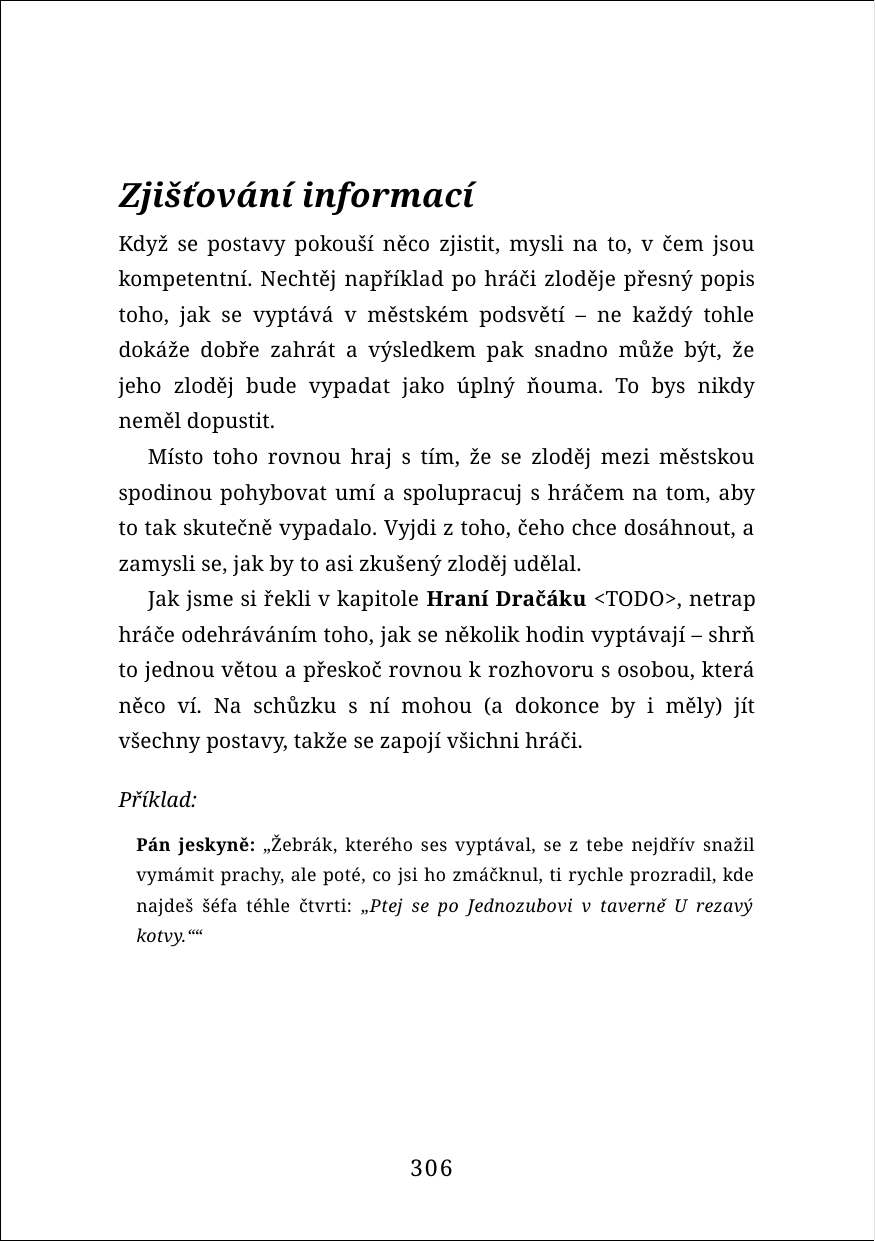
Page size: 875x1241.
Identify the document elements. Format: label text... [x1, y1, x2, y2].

text Pán jeskyně: „Žebrák, kterého ses vyptával, se z tebe nejdřív snažil vymámit prachy, ale poté, co jsi ho zmáčknul, ti rychle prozradil, kde najdeš šéfa téhle čtvrti: „Ptej se po Jednozubovi v taverně U rezavý kotvy.““ [136, 833, 756, 947]
text Příklad: [118, 785, 756, 814]
subtitle Zjišťování informací [118, 172, 756, 217]
text Když se postavy pokouší něco zjistit, mysli na to, v čem jsou kompetentní. Nechtěj například po hráči zloděje přesný popis toho, jak se vyptává v městském podsvětí – ne každý tohle dokáže dobře zahrát a výsledkem pak snadno může být, že jeho zloděj bude vypadat jako úplný ňouma. To bys nikdy neměl dopustit. Místo toho rovnou hraj s tím, že se zloděj mezi městskou spodinou pohybovat umí a spolupracuj s hráčem na tom, aby to tak skutečně vypadalo. Vyjdi z toho, čeho chce dosáhnout, a zamysli se, jak by to asi zkušený zloděj udělal. Jak jsme si řekli v kapitole Hraní Dračáku <TODO>, netrap hráče odehráváním toho, jak se několik hodin vyptávají – shrň to jednou větou a přeskoč rovnou k rozhovoru s osobou, která něco ví. Na schůzku s ní mohou (a dokonce by i měly) jít všechny postavy, takže se zapojí všichni hráči. [118, 229, 756, 755]
